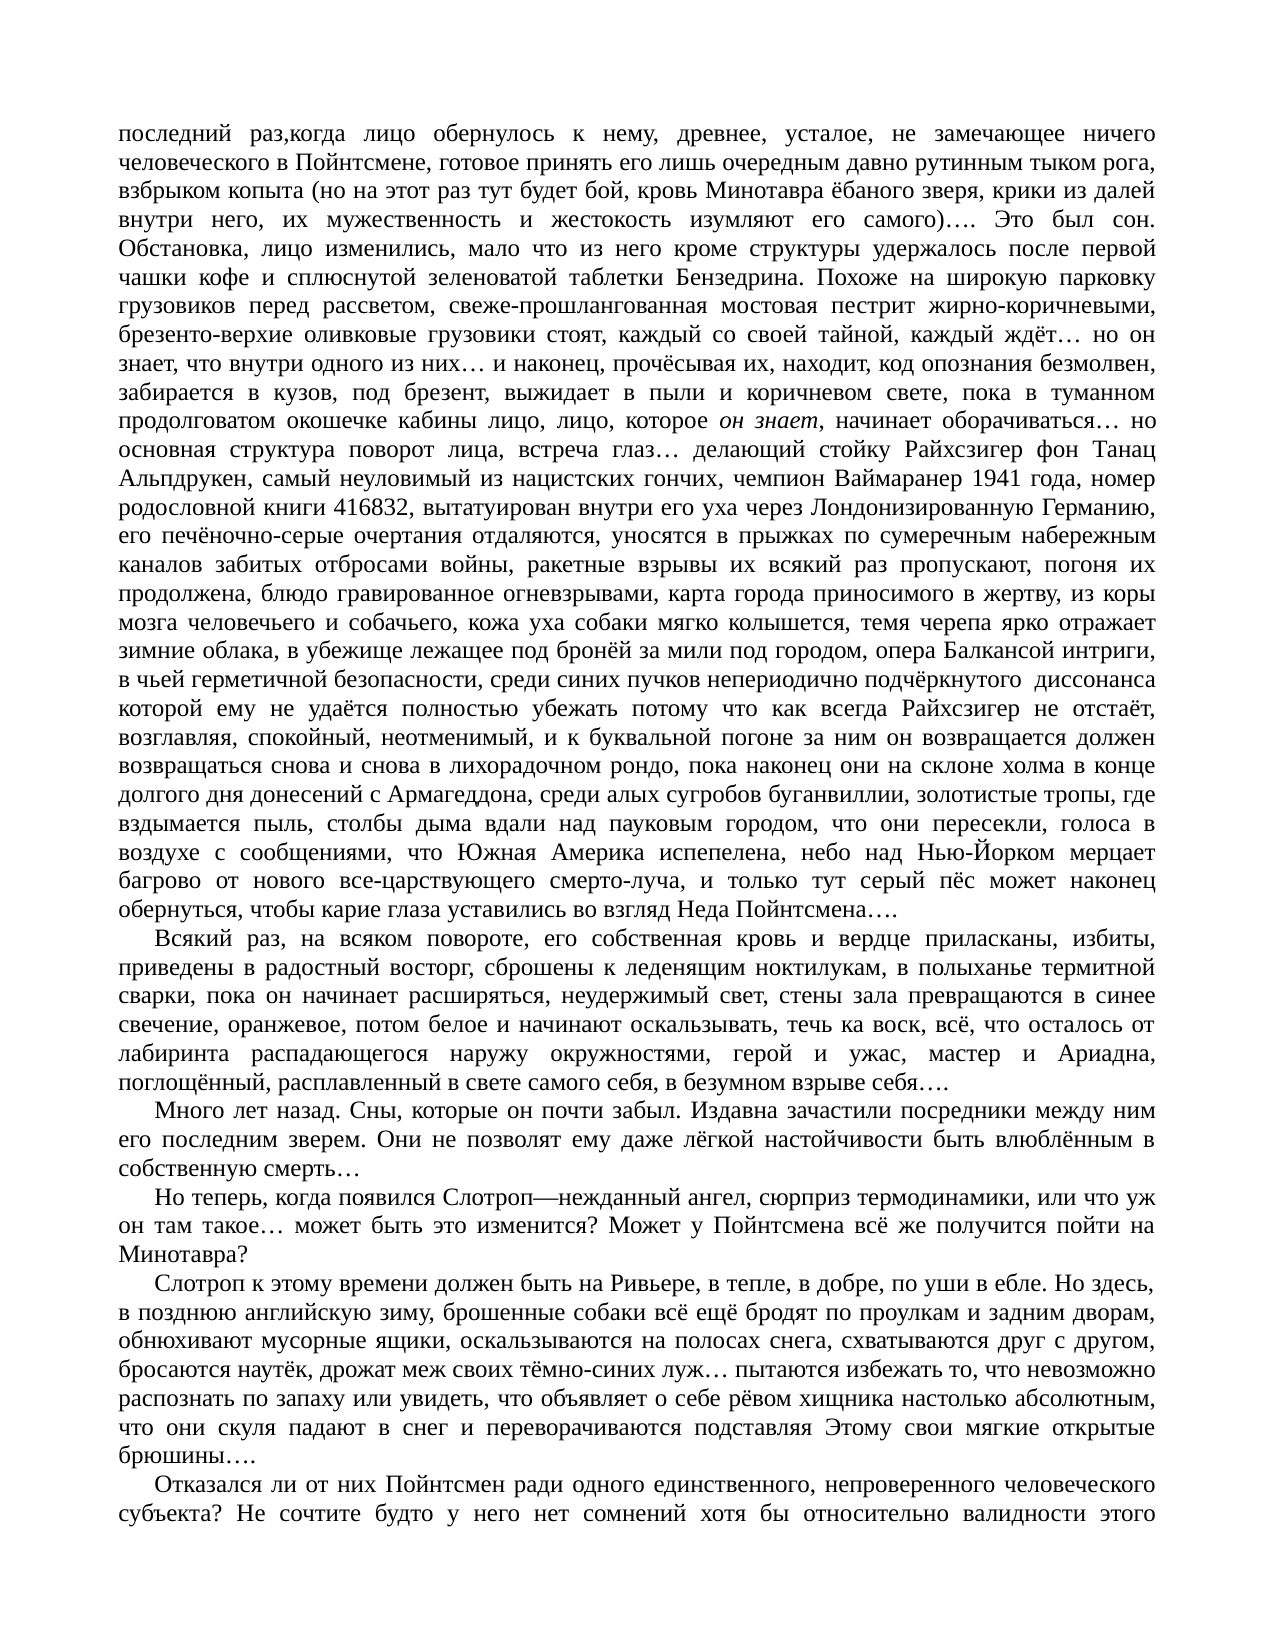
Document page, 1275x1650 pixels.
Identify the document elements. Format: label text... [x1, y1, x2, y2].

text Отказался ли от них Пойнтсмен ради одного единственного, непроверенного человеческого субъекта? Не сочтите будто у него нет сомнений хотя бы относительно валидности этого [118, 1469, 1157, 1527]
text Много лет назад. Сны, которые он почти забыл. Издавна зачастили посредники между ним его последним зверем. Они не позволят ему даже лёгкой настойчивости быть влюблённым в собственную смерть… [118, 1096, 1157, 1182]
text Но теперь, когда появился Слотроп—нежданный ангел, сюрприз термодинамики, или что уж он там такое… может быть это изменится? Может у Пойнтсмена всё же получится пойти на Минотавра? [118, 1182, 1157, 1268]
text Слотроп к этому времени должен быть на Ривьере, в тепле, в добре, по уши в ебле. Но здесь, в позднюю английскую зиму, брошенные собаки всё ещё бродят по проулкам и задним дворам, обнюхивают мусорные ящики, оскальзываются на полосах снега, схватываются друг с другом, бросаются наутёк, дрожат меж своих тёмно-синих луж… пытаются избежать то, что невозможно распознать по запаху или увидеть, что объявляет о себе рёвом хищника настолько абсолютным, что они скуля падают в снег и переворачиваются подставляя Этому свои мягкие открытые брюшины…. [118, 1268, 1157, 1469]
text Всякий раз, на всяком повороте, его собственная кровь и вердце приласканы, избиты, приведены в радостный восторг, сброшены к леденящим ноктилукам, в полыханье термитной сварки, пока он начинает расширяться, неудержимый свет, стены зала превращаются в синее свечение, оранжевое, потом белое и начинают оскальзывать, течь ка воск, всё, что осталось от лабиринта распадающегося наружу окружностями, герой и ужас, мастер и Ариадна, поглощённый, расплавленный в свете самого себя, в безумном взрыве себя…. [118, 923, 1157, 1096]
text последний раз,когда лицо обернулось к нему, древнее, усталое, не замечающее ничего человеческого в Пойнтсмене, готовое принять его лишь очередным давно рутинным тыком рога, взбрыком копыта (но на этот раз тут будет бой, кровь Минотавра ёбаного зверя, крики из далей внутри него, их мужественность и жестокость изумляют его самого)…. Это был сон. Обстановка, лицо изменились, мало что из него кроме структуры удержалось после первой чашки кофе и сплюснутой зеленоватой таблетки Бензедрина. Похоже на широкую парковку грузовиков перед рассветом, свеже-прошлангованная мостовая пестрит жирно-коричневыми, брезенто-верхие оливковые грузовики стоят, каждый со своей тайной, каждый ждёт… но он знает, что внутри одного из них… и наконец, прочёсывая их, находит, код опознания безмолвен, забирается в кузов, под брезент, выжидает в пыли и коричневом свете, пока в туманном продолговатом окошечке кабины лицо, лицо, которое он знает, начинает оборачиваться… но основная структура поворот лица, встреча глаз… делающий стойку Райхсзигер фон Танац Альпдрукен, самый неуловимый из нацистских гончих, чемпион Ваймаранер 1941 года, номер родословной книги 416832, вытатуирован внутри его уха через Лондонизированную Германию, его печёночно-серые очертания отдаляются, уносятся в прыжках по сумеречным набережным каналов забитых отбросами войны, ракетные взрывы их всякий раз пропускают, погоня их продолжена, блюдо гравированное огневзрывами, карта города приносимого в жертву, из коры мозга человечьего и собачьего, кожа уха собаки мягко колышется, темя черепа ярко отражает зимние облака, в убежище лежащее под бронёй за мили под городом, опера Балкансой интриги, в чьей герметичной безопасности, среди синих пучков непериодично подчёркнутого диссонанса которой ему не удаётся полностью убежать потому что как всегда Райхсзигер не отстаёт, возглавляя, спокойный, неотменимый, и к буквальной погоне за ним он возвращается должен возвращаться снова и снова в лихорадочном рондо, пока наконец они на склоне холма в конце долгого дня донесений с Армагеддона, среди алых сугробов буганвиллии, золотистые тропы, где вздымается пыль, столбы дыма вдали над пауковым городом, что они пересекли, голоса в воздухе с сообщениями, что Южная Америка испепелена, небо над Нью-Йорком мерцает багрово от нового все-царствующего смерто-луча, и только тут серый пёс может наконец обернуться, чтобы карие глаза уставились во взгляд Неда Пойнтсмена…. [118, 118, 1157, 923]
